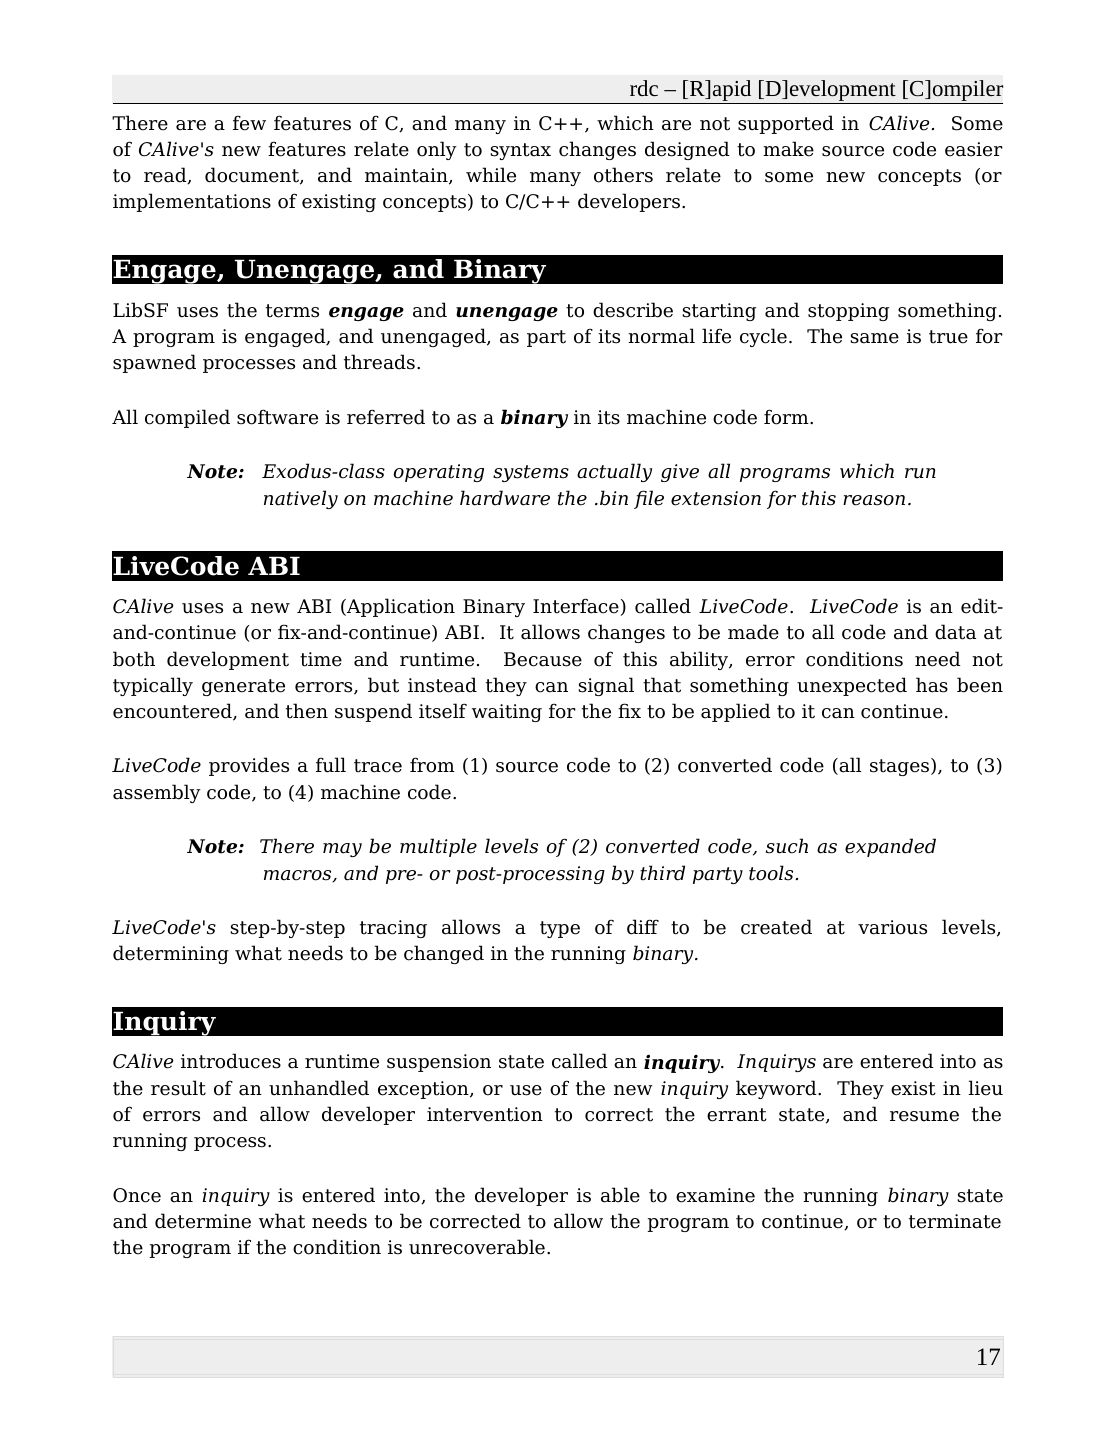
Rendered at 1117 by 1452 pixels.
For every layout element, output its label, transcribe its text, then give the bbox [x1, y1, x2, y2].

subtitle LiveCode ABI [112, 551, 1003, 581]
text CAlive uses a new ABI (Application Binary Interface) called LiveCode. LiveCode is an edit-and-continue (or fix-and-continue) ABI. It allows changes to be made to all code and data at both development time and runtime. Because of this ability, error conditions need not typically generate errors, but instead they can signal that something unexpected has been encountered, and then suspend itself waiting for the fix to be applied to it can continue. [112, 596, 1003, 723]
text CAlive introduces a runtime suspension state called an inquiry. Inquirys are entered into as the result of an unhandled exception, or use of the new inquiry keyword. They exist in lieu of errors and allow developer intervention to correct the errant state, and resume the running process. [112, 1051, 1003, 1152]
text There are a few features of C, and many in C++, which are not supported in CAlive. Some of CAlive's new features relate only to syntax changes designed to make source code easier to read, document, and maintain, while many others relate to some new concepts (or implementations of existing concepts) to C/C++ developers. [112, 112, 1003, 213]
subtitle Engage, Unengage, and Binary [112, 255, 1003, 284]
text All compiled software is referred to as a binary in its machine code form. [112, 407, 1003, 429]
text LibSF uses the terms engage and unengage to describe starting and stopping something. A program is engaged, and unengaged, as part of its normal life cycle. The same is true for spawned processes and threads. [112, 299, 1003, 374]
text Note: Exodus-class operating systems actually give all programs which run natively on machine hardware the .bin file extension for this reason. [187, 461, 938, 509]
subtitle Inquiry [112, 1007, 1003, 1036]
text Once an inquiry is entered into, the developer is able to examine the running binary state and determine what needs to be corrected to allow the program to continue, or to terminate the program if the condition is unrecoverable. [112, 1185, 1003, 1259]
text Note: There may be multiple levels of (2) converted code, such as expanded macros, and pre- or post-processing by third party tools. [187, 836, 938, 884]
text LiveCode's step-by-step tracing allows a type of diff to be created at various levels, determining what needs to be changed in the running binary. [112, 917, 1003, 965]
text LiveCode provides a full trace from (1) source code to (2) converted code (all stages), to (3) assembly code, to (4) machine code. [112, 755, 1003, 803]
